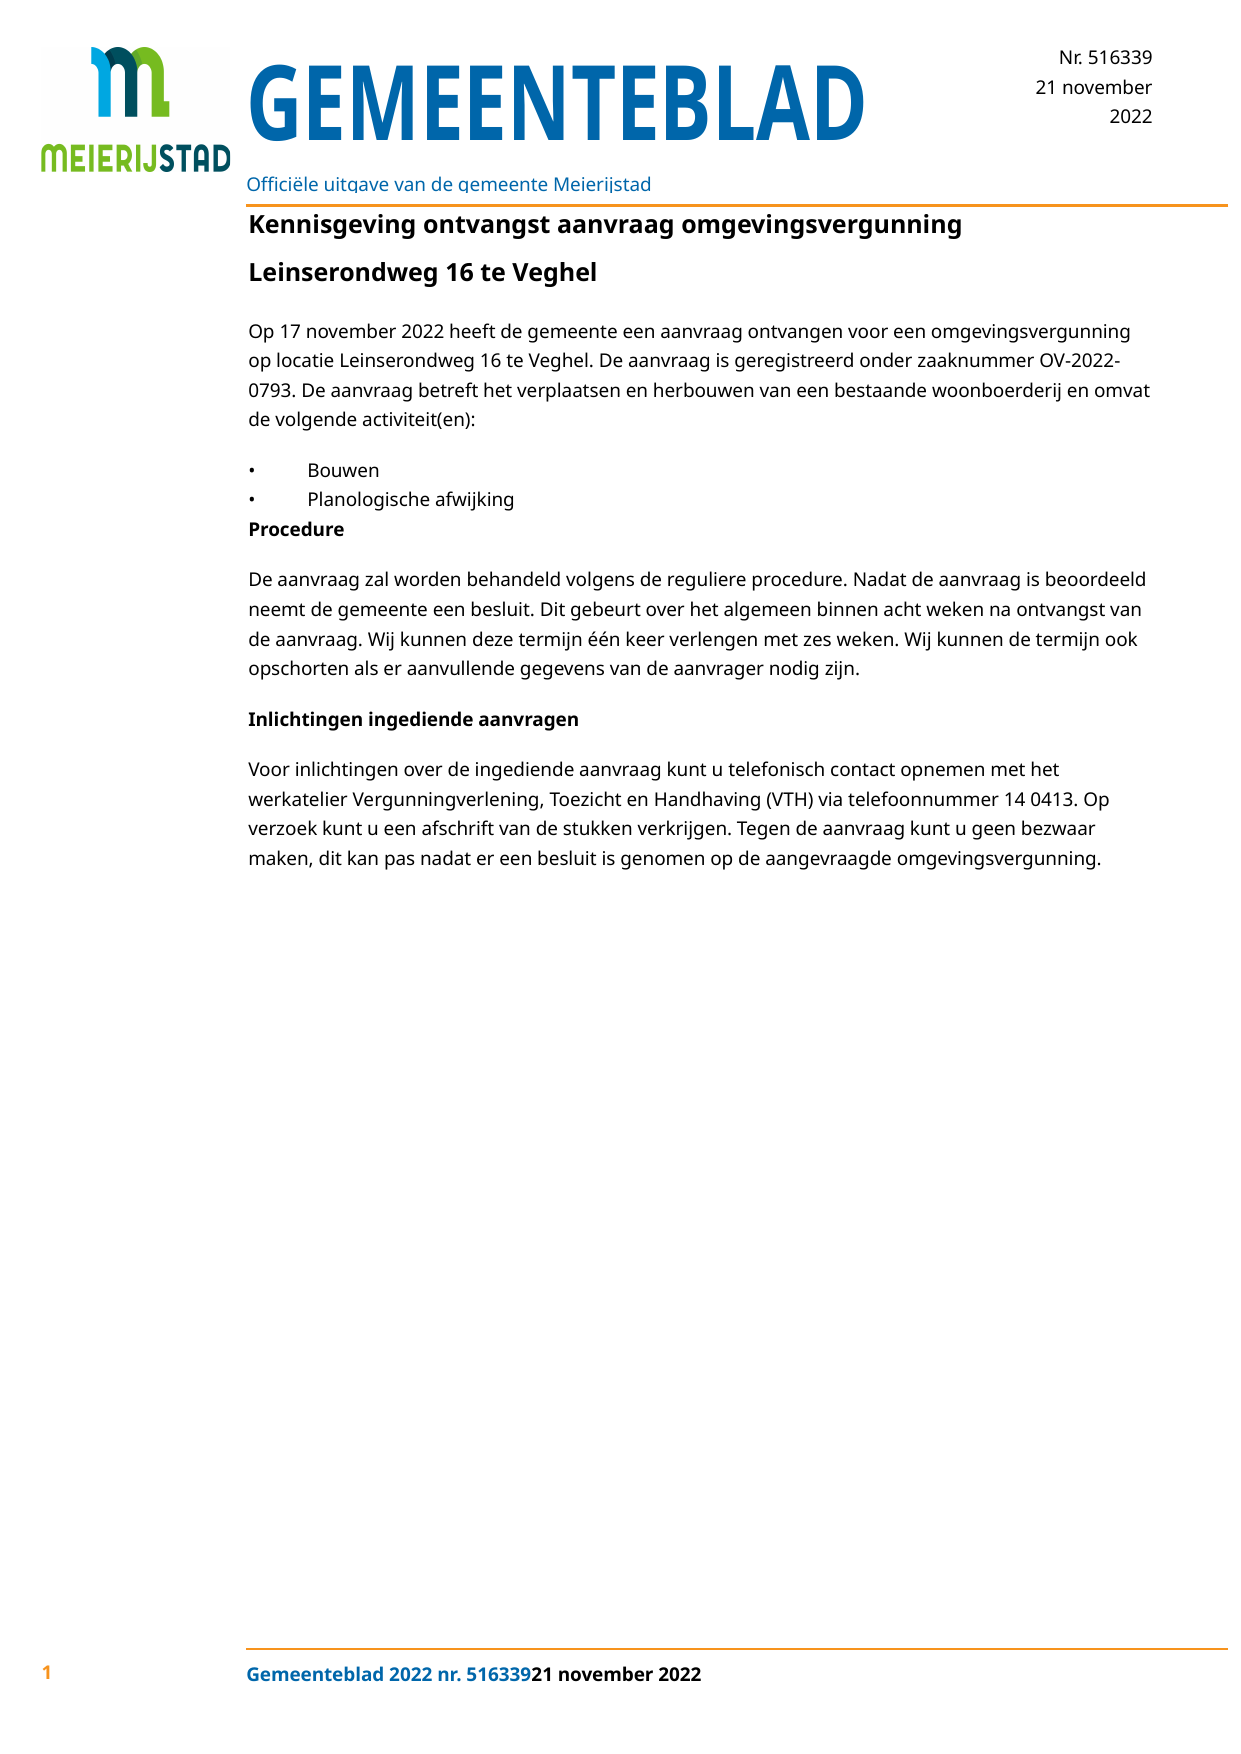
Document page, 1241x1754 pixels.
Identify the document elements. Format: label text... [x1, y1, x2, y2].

text Kennisgeving ontvangst aanvraag omgevingsvergunning Leinserondweg 16 te Veghel [248, 207, 1152, 288]
text De aanvraag zal worden behandeld volgens de reguliere procedure. Nadat de aanvraag is beoordeeld neemt de gemeente een besluit. Dit gebeurt over het algemeen binnen acht weken na ontvangst van de aanvraag. Wij kunnen deze termijn één keer verlengen met zes weken. Wij kunnen de termijn ook opschorten als er aanvullende gegevens van de aanvrager nodig zijn. [248, 567, 1152, 681]
text Op 17 november 2022 heeft de gemeente een aanvraag ontvangen voor een omgevingsvergunning op locatie Leinserondweg 16 te Veghel. De aanvraag is geregistreerd onder zaaknummer OV-2022-0793. De aanvraag betreft het verplaatsen en herbouwen van een bestaande woonboerderij en omvat de volgende activiteit(en): [248, 318, 1152, 432]
picture [41, 47, 231, 172]
list Bouwen [248, 457, 1152, 483]
text Inlichtingen ingediende aanvragen [248, 706, 1152, 732]
list Planologische afwijking [248, 487, 1152, 512]
text Voor inlichtingen over de ingediende aanvraag kunt u telefonisch contact opnemen met het werkatelier Vergunningverlening, Toezicht en Handhaving (VTH) via telefoonnummer 14 0413. Op verzoek kunt u een afschrift van de stukken verkrijgen. Tegen de aanvraag kunt u geen bezwaar maken, dit kan pas nadat er een besluit is genomen op de aangevraagde omgevingsvergunning. [248, 756, 1152, 871]
text Procedure [248, 516, 1152, 542]
